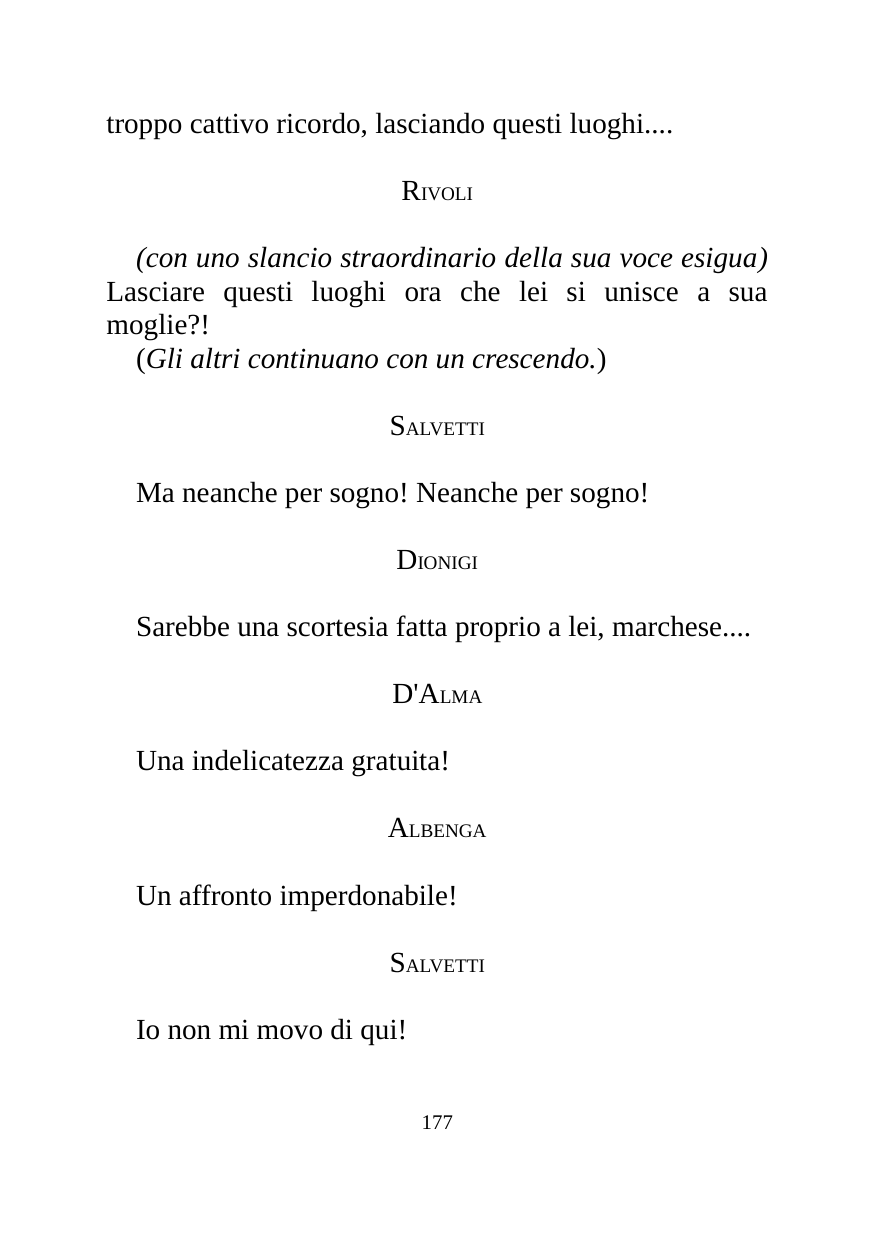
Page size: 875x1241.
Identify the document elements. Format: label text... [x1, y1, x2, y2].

text Un affronto imperdonabile! [106, 878, 768, 911]
text (con uno slancio straordinario della sua voce esigua) Lasciare questi luoghi ora che lei si unisce a sua moglie?! [106, 240, 768, 341]
text troppo cattivo ricordo, lasciando questi luoghi.... [106, 106, 768, 140]
text Salvetti [106, 945, 768, 978]
text Albenga [106, 811, 768, 844]
text (Gli altri continuano con un crescendo.) [106, 341, 768, 374]
text Ma neanche per sogno! Neanche per sogno! [106, 475, 768, 509]
text Rivoli [106, 173, 768, 207]
text D'Alma [106, 676, 768, 710]
text Sarebbe una scortesia fatta proprio a lei, marchese.... [106, 609, 768, 643]
text Una indelicatezza gratuita! [106, 743, 768, 777]
text Salvetti [106, 408, 768, 442]
text Io non mi movo di qui! [106, 1012, 768, 1045]
text Dionigi [106, 542, 768, 576]
